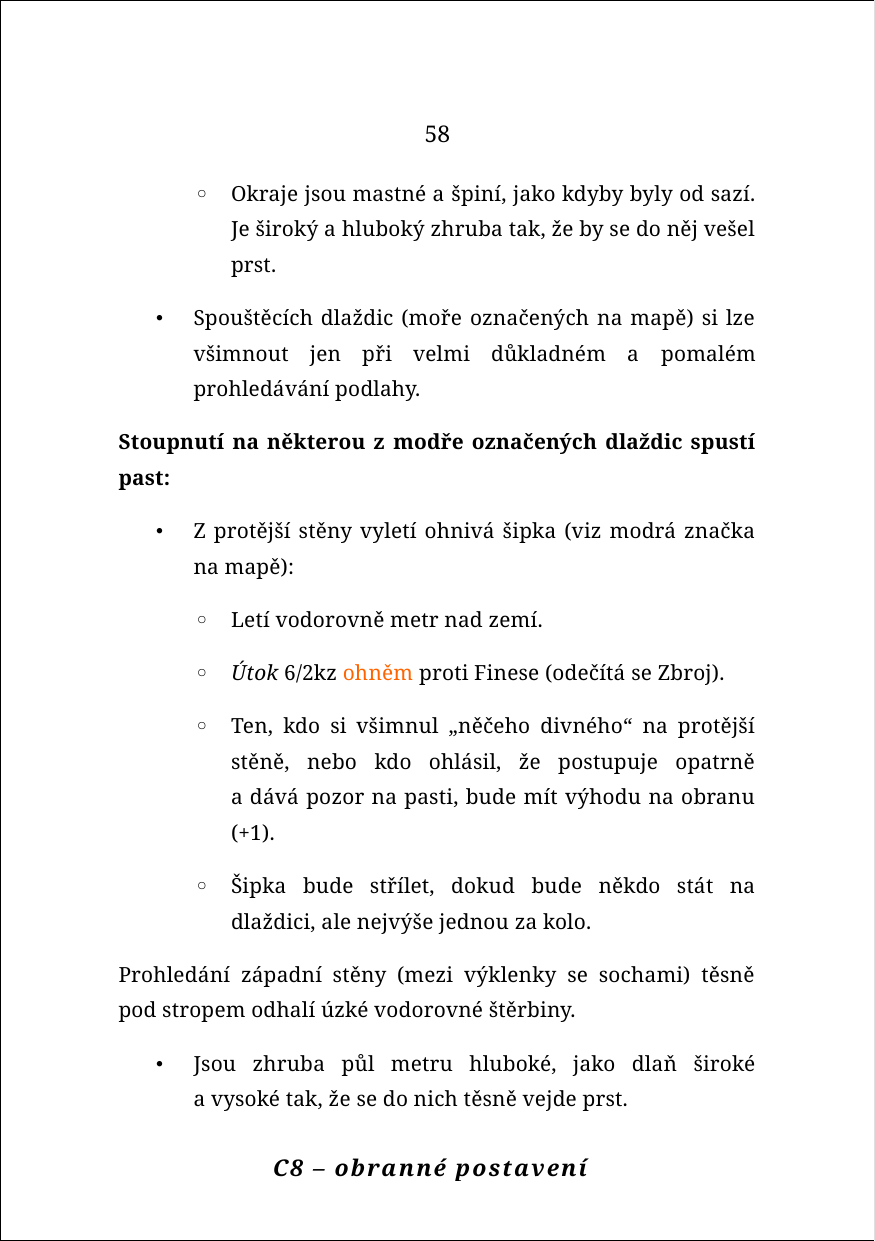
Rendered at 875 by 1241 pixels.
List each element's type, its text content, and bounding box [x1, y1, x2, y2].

list Jsou zhruba půl metru hluboké, jako dlaň široké a⁠ vysoké tak, že se do nich těsně vejde prst. [156, 1049, 756, 1113]
text Prohledání západní stěny (mezi výklenky se sochami) těsně pod stropem odhalí úzké vodorovné štěrbiny. [118, 960, 756, 1024]
list Ten, kdo si všimnul „něčeho divného“ na protější stěně, nebo kdo ohlásil, že postupuje opatrně a⁠ dává pozor na pasti, bude mít výhodu na obranu (+1). [193, 711, 756, 846]
list Spouštěcích dlaždic (moře označených na mapě) si lze všimnout jen při velmi důkladném a⁠ pomalém prohledávání podlahy. [156, 303, 756, 403]
list Letí vodorovně metr nad zemí. [193, 605, 756, 633]
list Šipka bude střílet, dokud bude někdo stát na dlaždici, ale nejvýše jednou za kolo. [193, 871, 756, 935]
text Stoupnutí na některou z⁠ modře označených dlaždic spustí past: [118, 427, 756, 491]
list Z⁠ protější stěny vyletí ohnivá šipka (viz modrá značka na mapě): [156, 516, 756, 580]
list Útok 6/2kz ohněm proti Finese (odečítá se Zbroj). [193, 658, 756, 687]
list Okraje jsou mastné a⁠ špiní, jako kdyby byly od sazí. Je široký a⁠ hluboký zhruba tak, že by se do něj vešel prst. [193, 179, 756, 278]
